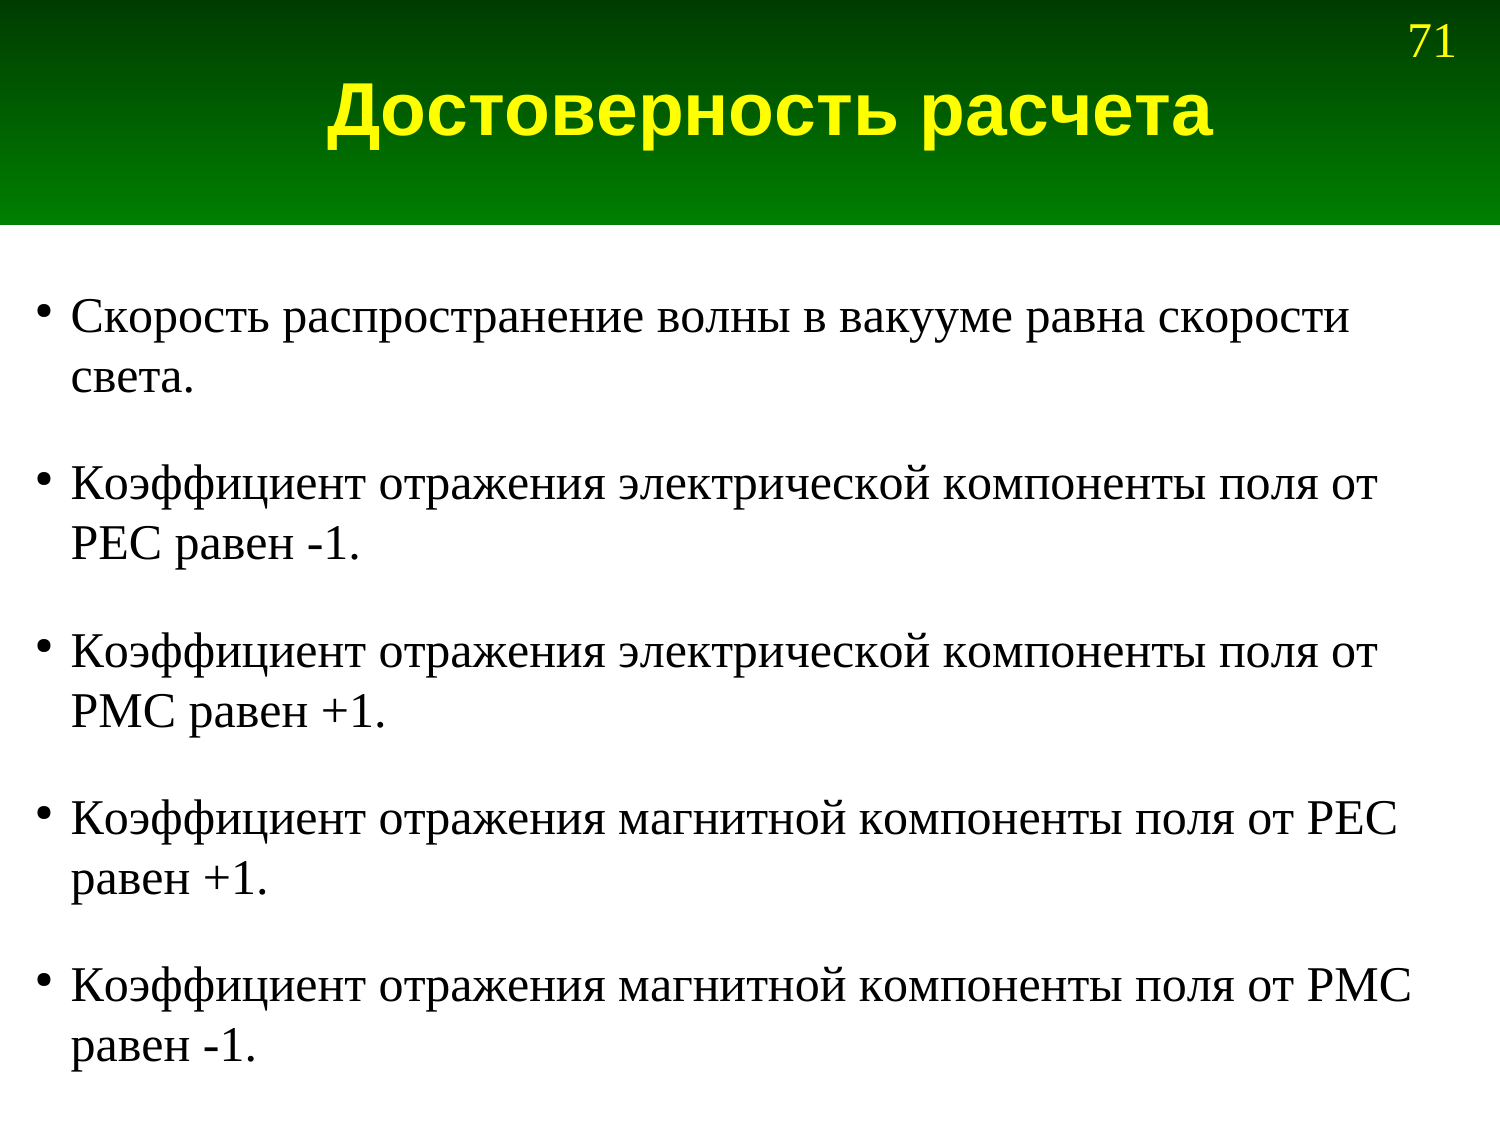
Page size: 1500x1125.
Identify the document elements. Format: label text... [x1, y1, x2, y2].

title Достоверность расчета [100, 7, 1441, 204]
text_box Скорость распространение волны в вакууме равна скорости света. Коэффициент отражения электрической компоненты поля от PEC равен -1. Коэффициент отражения электрической компоненты поля от PMC равен +1. Коэффициент отражения магнитной компоненты поля от PEC равен +1. Коэффициент отражения магнитной компоненты поля от PMC равен -1. [20, 275, 1473, 1079]
